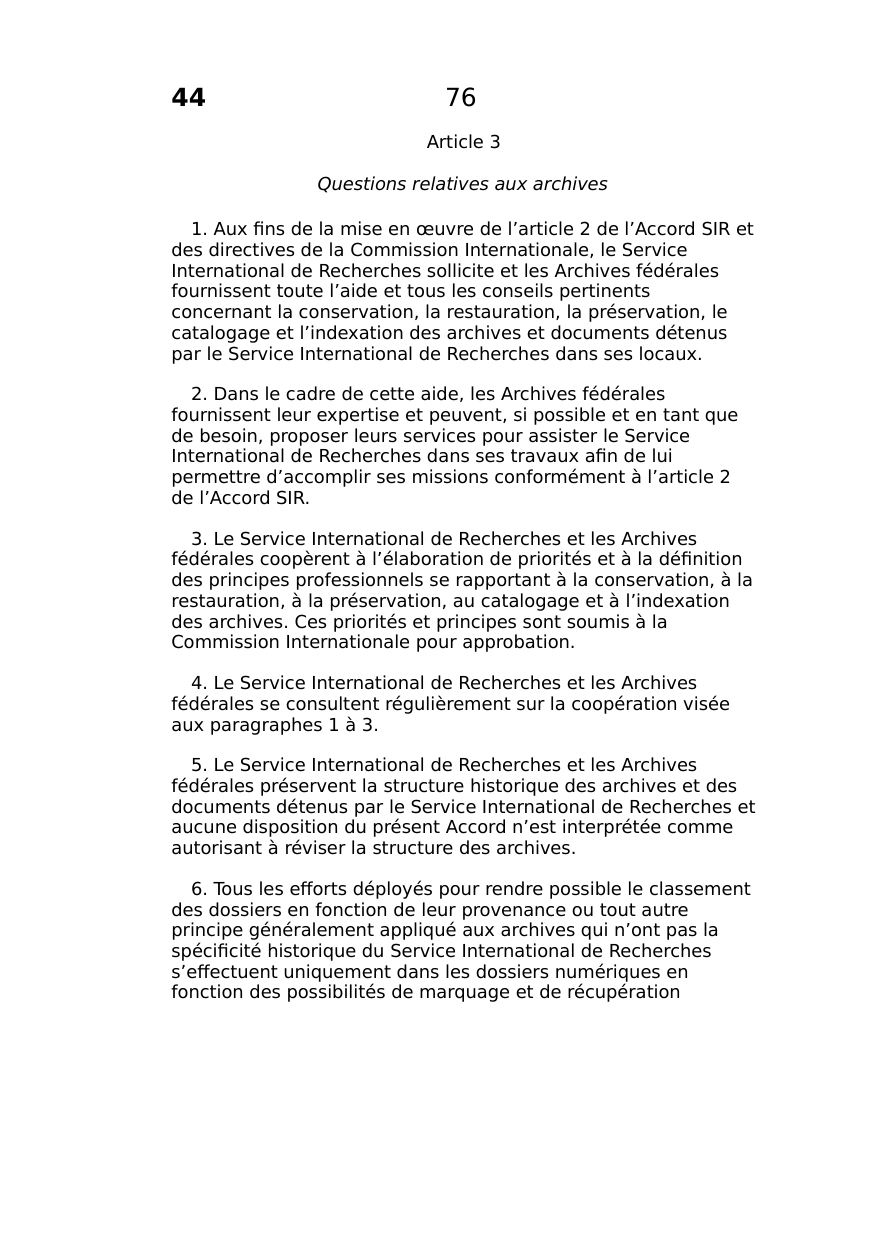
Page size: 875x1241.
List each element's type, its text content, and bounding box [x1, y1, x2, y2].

text 2. Dans le cadre de cette aide, les Archives fédérales fournissent leur expertise et peuvent, si possible et en tant que de besoin, proposer leurs services pour assister le Service International de Recherches dans ses travaux afin de lui permettre d’accomplir ses missions conformément à l’article 2 de l’Accord SIR. [171, 384, 756, 508]
subtitle Article 3 Questions relatives aux archives [171, 132, 756, 194]
text 3. Le Service International de Recherches et les Archives fédérales coopèrent à l’élaboration de priorités et à la définition des principes professionnels se rapportant à la conservation, à la restauration, à la préservation, au catalogage et à l’indexation des archives. Ces priorités et principes sont soumis à la Commission Internationale pour approbation. [171, 528, 756, 653]
text 1. Aux fins de la mise en œuvre de l’article 2 de l’Accord SIR et des directives de la Commission Internationale, le Service International de Recherches sollicite et les Archives fédérales fournissent toute l’aide et tous les conseils pertinents concernant la conservation, la restauration, la préservation, le catalogage et l’indexation des archives et documents détenus par le Service International de Recherches dans ses locaux. [171, 219, 756, 364]
text 6. Tous les efforts déployés pour rendre possible le classement des dossiers en fonction de leur provenance ou tout autre principe généralement appliqué aux archives qui n’ont pas la spécificité historique du Service International de Recherches s’effectuent uniquement dans les dossiers numériques en fonction des possibilités de marquage et de récupération [171, 879, 756, 1003]
text 5. Le Service International de Recherches et les Archives fédérales préservent la structure historique des archives et des documents détenus par le Service International de Recherches et aucune disposition du présent Accord n’est interprétée comme autorisant à réviser la structure des archives. [171, 755, 756, 859]
text 4. Le Service International de Recherches et les Archives fédérales se consultent régulièrement sur la coopération visée aux paragraphes 1 à 3. [171, 673, 756, 735]
